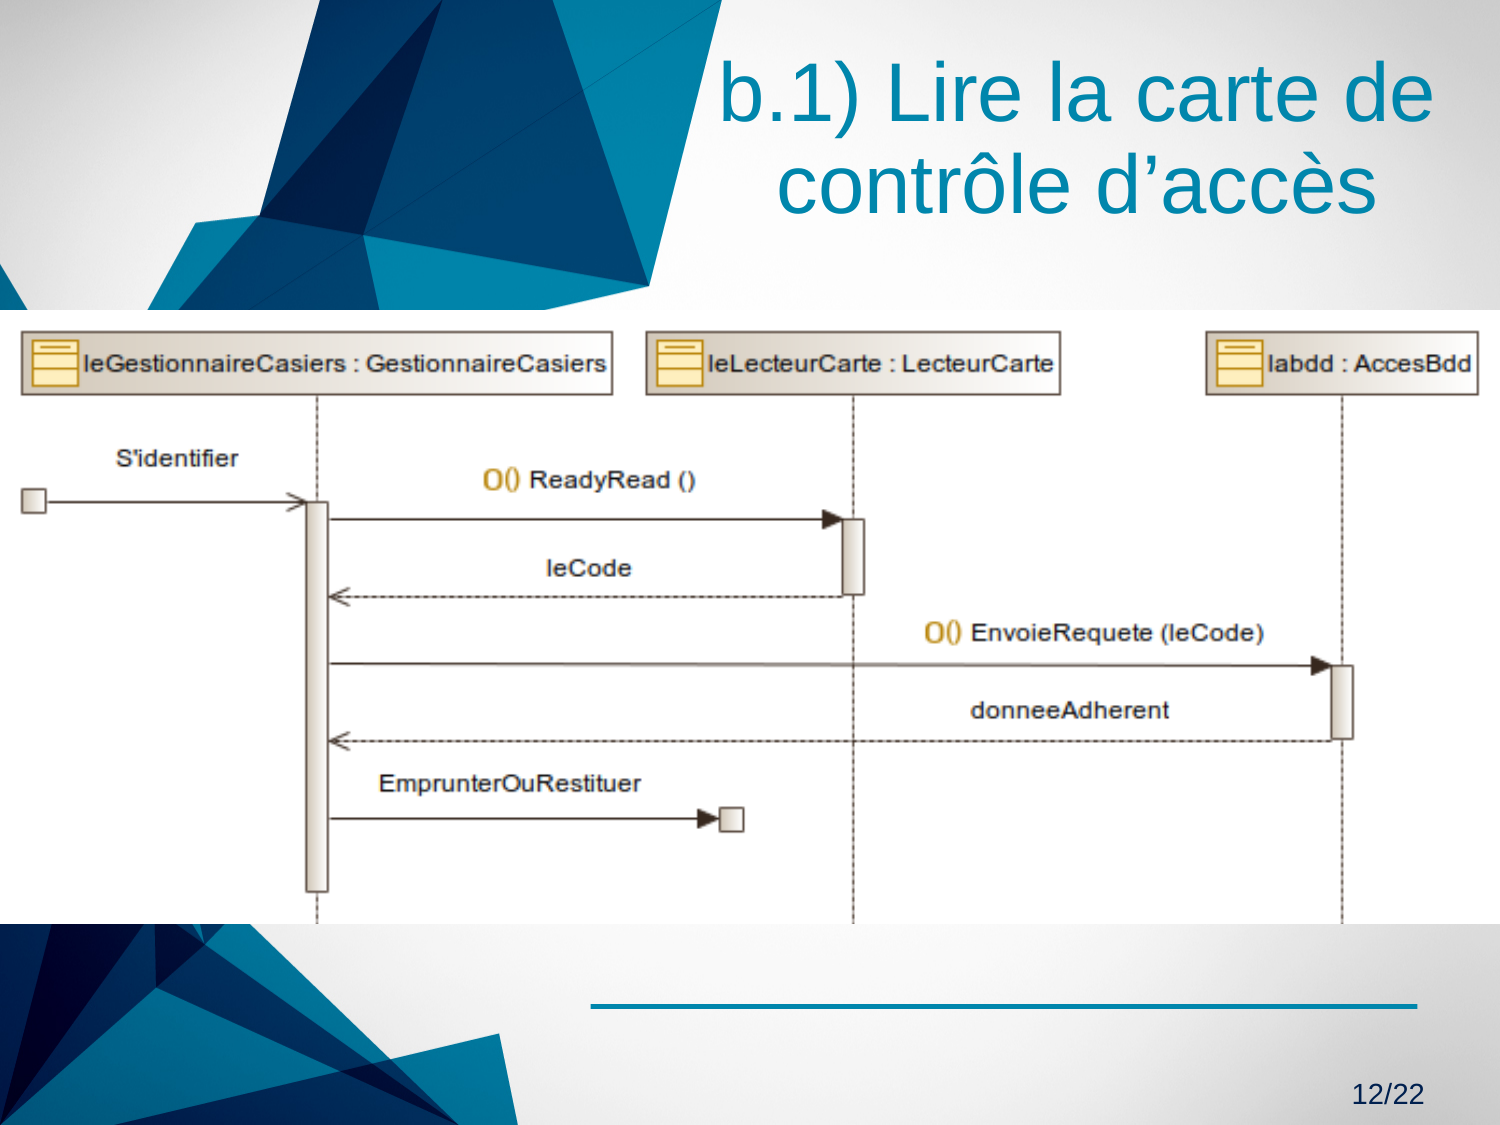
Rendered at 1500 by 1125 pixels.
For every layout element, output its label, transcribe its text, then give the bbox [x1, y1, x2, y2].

picture [0, 0, 1500, 1125]
title b.1) Lire la carte de contrôle d’accès [708, 0, 1447, 279]
